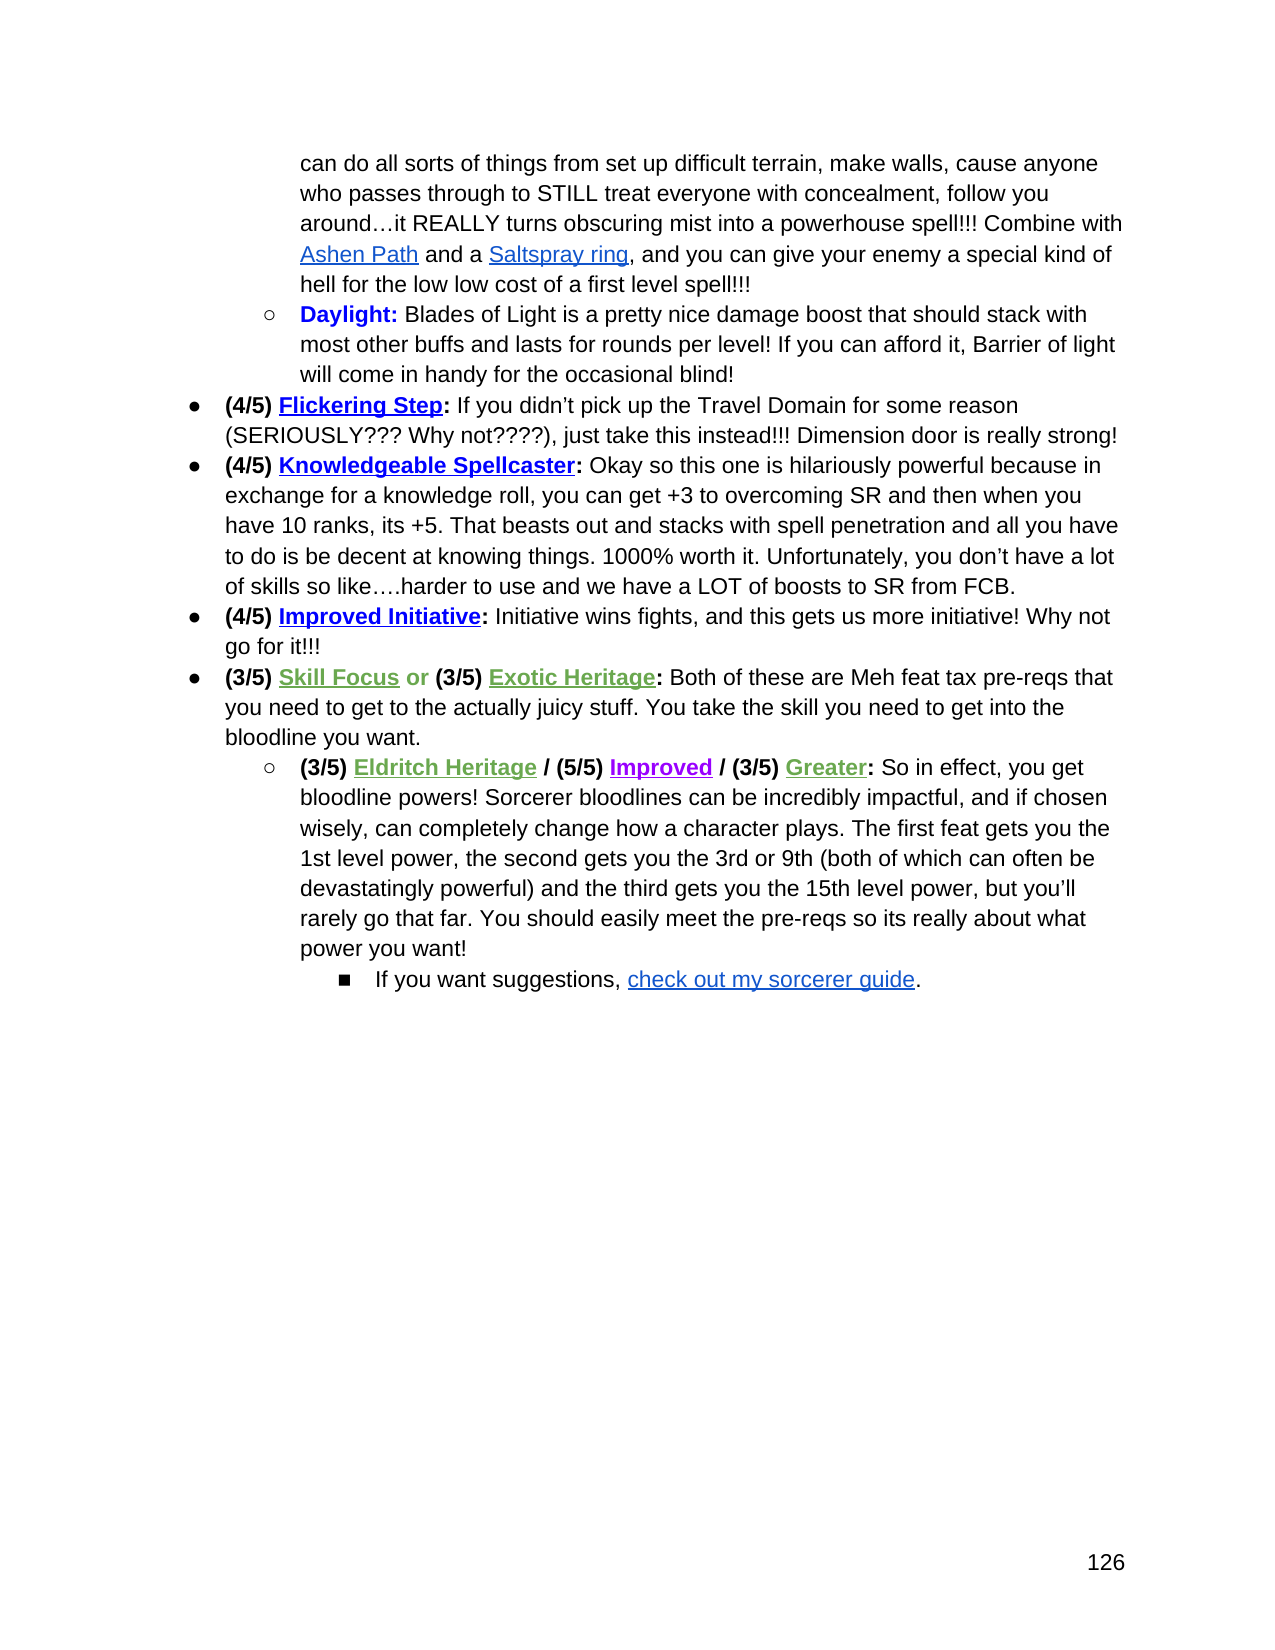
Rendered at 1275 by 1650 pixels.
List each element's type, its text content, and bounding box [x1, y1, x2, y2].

list (3/5) Skill Focus or (3/5) Exotic Heritage: Both of these are Meh feat tax pre-reqs that you need to get to the actually juicy stuff. You take the skill you need to get into the bloodline you want. [187, 663, 1125, 750]
list (4/5) Knowledgeable Spellcaster: Okay so this one is hilariously powerful because in exchange for a knowledge roll, you can get +3 to overcoming SR and then when you have 10 ranks, its +5. That beasts out and stacks with spell penetration and all you have to do is be decent at knowing things. 1000% worth it. Unfortunately, you don’t have a lot of skills so like….harder to use and we have a LOT of boosts to SR from FCB. [187, 452, 1125, 599]
list can do all sorts of things from set up difficult terrain, make walls, cause anyone who passes through to STILL treat everyone with concealment, follow you around…it REALLY turns obscuring mist into a powerhouse spell!!! Combine with Ashen Path and a Saltspray ring, and you can give your enemy a special kind of hell for the low low cost of a first level spell!!! [262, 150, 1125, 297]
list (4/5) Improved Initiative: Initiative wins fights, and this gets us more initiative! Why not go for it!!! [187, 603, 1125, 660]
list Daylight: Blades of Light is a pretty nice damage boost that should stack with most other buffs and lasts for rounds per level! If you can afford it, Barrier of light will come in handy for the occasional blind! [262, 301, 1125, 388]
list If you want suggestions, check out my sorcerer guide. [337, 966, 1125, 992]
list (3/5) Eldritch Heritage / (5/5) Improved / (3/5) Greater: So in effect, you get bloodline powers! Sorcerer bloodlines can be incredibly impactful, and if chosen wisely, can completely change how a character plays. The first feat gets you the 1st level power, the second gets you the 3rd or 9th (both of which can often be devastatingly powerful) and the third gets you the 15th level power, but you’ll rarely go that far. You should easily meet the pre-reqs so its really about what power you want! [262, 754, 1125, 962]
list (4/5) Flickering Step: If you didn’t pick up the Travel Domain for some reason (SERIOUSLY??? Why not????), just take this instead!!! Dimension door is really strong! [187, 392, 1125, 448]
